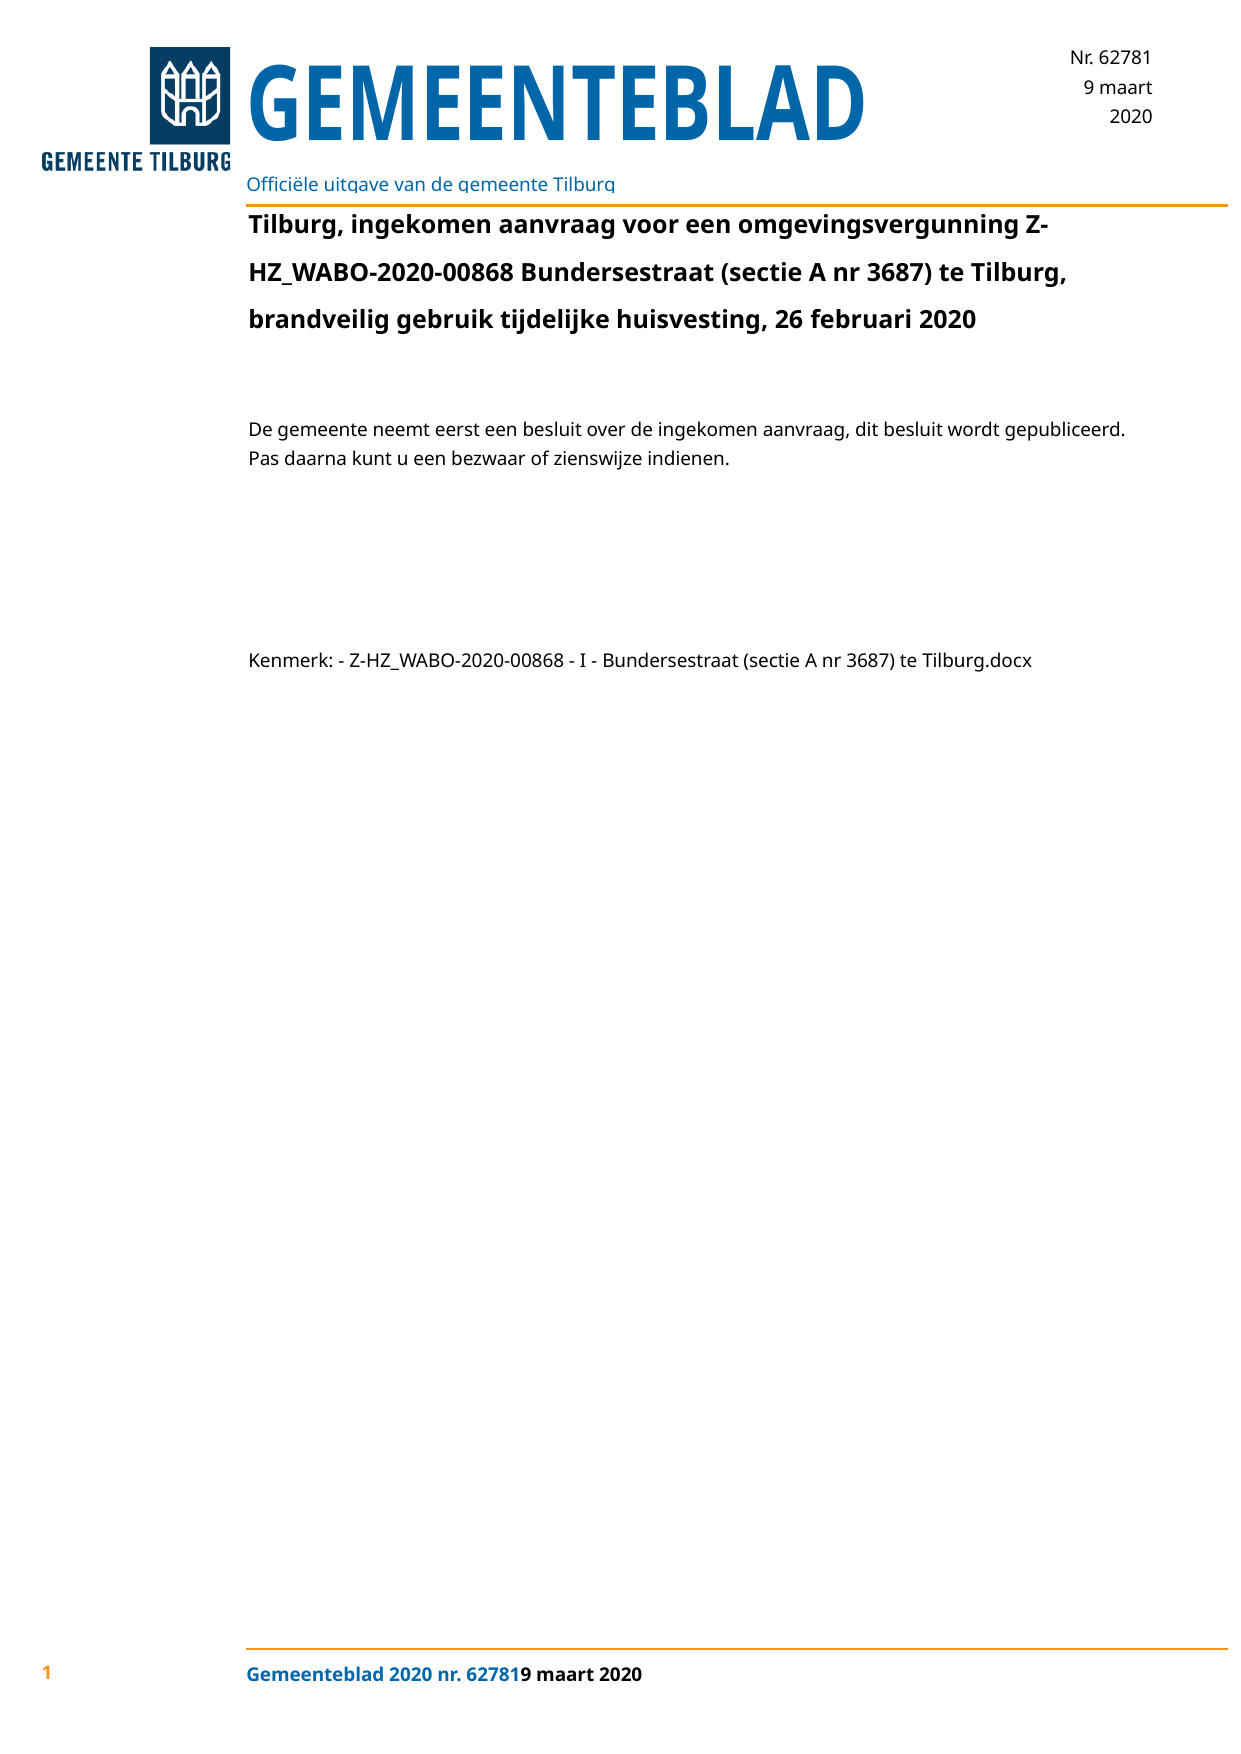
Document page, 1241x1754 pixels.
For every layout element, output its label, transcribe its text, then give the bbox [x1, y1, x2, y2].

text Tilburg, ingekomen aanvraag voor een omgevingsvergunning Z-HZ_WABO-2020-00868 Bundersestraat (sectie A nr 3687) te Tilburg, brandveilig gebruik tijdelijke huisvesting, 26 februari 2020 [248, 207, 1152, 336]
text De gemeente neemt eerst een besluit over de ingekomen aanvraag, dit besluit wordt gepubliceerd. Pas daarna kunt u een bezwaar of zienswijze indienen. [248, 416, 1152, 471]
picture [41, 47, 231, 172]
text Kenmerk: - Z-HZ_WABO-2020-00868 - I - Bundersestraat (sectie A nr 3687) te Tilburg.docx [248, 647, 1152, 673]
